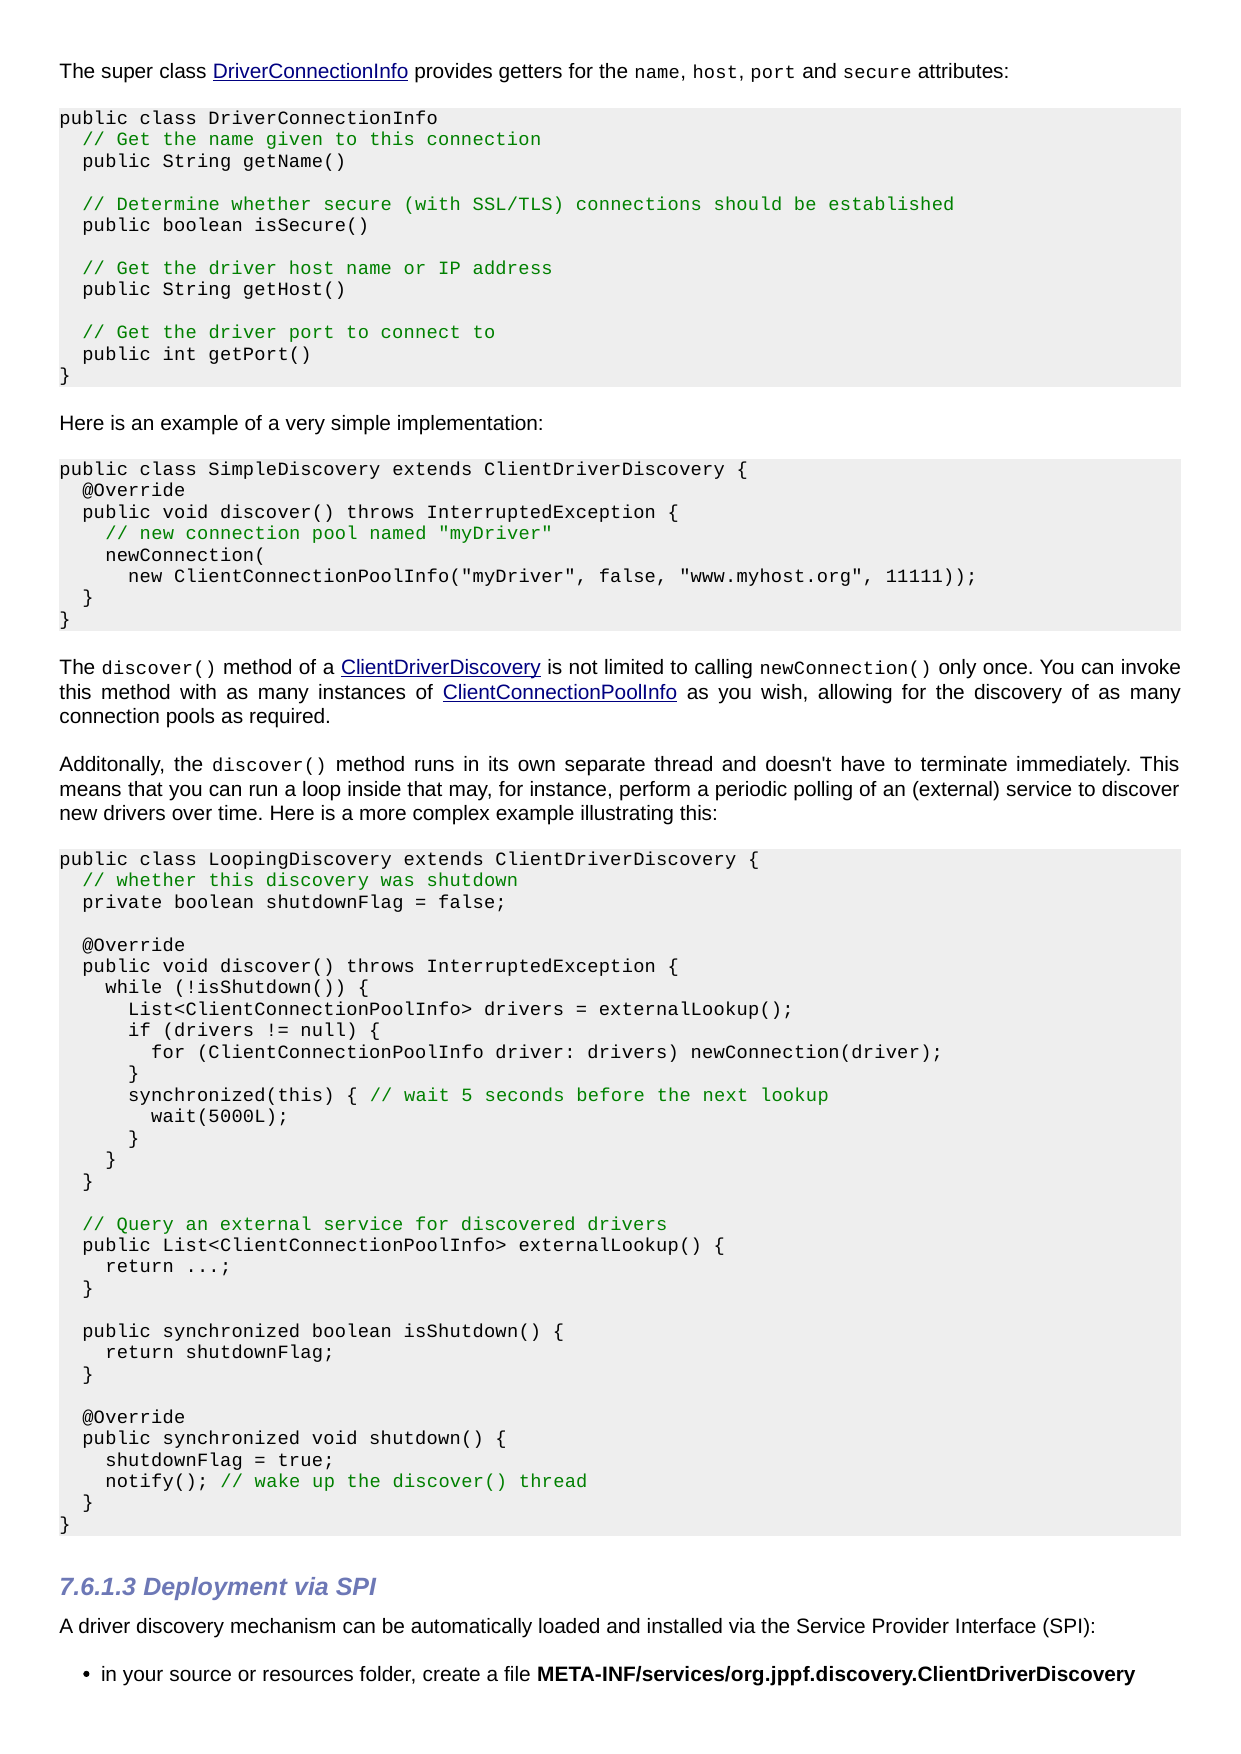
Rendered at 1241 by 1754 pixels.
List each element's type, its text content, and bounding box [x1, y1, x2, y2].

text } [59, 588, 1181, 609]
text The super class DriverConnectionInfo provides getters for the name, host, port and secure attributes: [59, 59, 1181, 84]
text } [59, 1364, 1181, 1386]
text } [59, 1278, 1181, 1300]
text public class LoopingDiscovery extends ClientDriverDiscovery { [59, 849, 1181, 871]
text synchronized(this) { // wait 5 seconds before the next lookup [59, 1085, 1181, 1107]
text public synchronized boolean isShutdown() { [59, 1321, 1181, 1343]
text // new connection pool named "myDriver" [59, 523, 1181, 545]
subtitle Deployment via SPI [59, 1572, 1181, 1601]
text notify(); // wake up the discover() thread [59, 1471, 1181, 1493]
text return ...; [59, 1257, 1181, 1278]
text } [59, 1493, 1181, 1514]
text // whether this discovery was shutdown [59, 871, 1181, 892]
text } [59, 1064, 1181, 1085]
text shutdownFlag = true; [59, 1450, 1181, 1471]
text @Override [59, 481, 1181, 502]
text @Override [59, 1407, 1181, 1428]
text // Get the driver host name or IP address [59, 258, 1181, 280]
text public void discover() throws InterruptedException { [59, 502, 1181, 523]
text for (ClientConnectionPoolInfo driver: drivers) newConnection(driver); [59, 1042, 1181, 1064]
list in your source or resources folder, create a file META-INF/services/org.jppf.discovery.ClientDriverDiscovery [83, 1662, 1181, 1686]
text } [59, 366, 1181, 387]
text public class SimpleDiscovery extends ClientDriverDiscovery { [59, 459, 1181, 481]
text public List<ClientConnectionPoolInfo> externalLookup() { [59, 1235, 1181, 1257]
text new ClientConnectionPoolInfo("myDriver", false, "www.myhost.org", 11111)); [59, 566, 1181, 588]
text public String getName() [59, 151, 1181, 172]
text } [59, 1514, 1181, 1536]
text public boolean isSecure() [59, 215, 1181, 237]
text wait(5000L); [59, 1107, 1181, 1128]
text } [59, 609, 1181, 631]
text Here is an example of a very simple implementation: [59, 411, 1181, 435]
text if (drivers != null) { [59, 1021, 1181, 1042]
text A driver discovery mechanism can be automatically loaded and installed via the Service Provider Interface (SPI): [59, 1614, 1181, 1638]
text // Get the name given to this connection [59, 129, 1181, 151]
text public void discover() throws InterruptedException { [59, 956, 1181, 978]
text Additonally, the discover() method runs in its own separate thread and doesn't have to terminate immediately. This means that you can run a loop inside that may, for instance, perform a periodic polling of an (external) service to discover new drivers over time. Here is a more complex example illustrating this: [59, 752, 1181, 825]
text newConnection( [59, 545, 1181, 566]
text public synchronized void shutdown() { [59, 1428, 1181, 1450]
text } [59, 1171, 1181, 1192]
text } [59, 1128, 1181, 1149]
text // Get the driver port to connect to [59, 323, 1181, 344]
text private boolean shutdownFlag = false; [59, 892, 1181, 913]
text public int getPort() [59, 344, 1181, 366]
text @Override [59, 935, 1181, 956]
text while (!isShutdown()) { [59, 978, 1181, 999]
text } [59, 1149, 1181, 1171]
text List<ClientConnectionPoolInfo> drivers = externalLookup(); [59, 999, 1181, 1021]
text return shutdownFlag; [59, 1343, 1181, 1364]
text // Determine whether secure (with SSL/TLS) connections should be established [59, 194, 1181, 215]
text public class DriverConnectionInfo [59, 108, 1181, 129]
text public String getHost() [59, 280, 1181, 301]
text // Query an external service for discovered drivers [59, 1214, 1181, 1235]
text The discover() method of a ClientDriverDiscovery is not limited to calling newConnection() only once. You can invoke this method with as many instances of ClientConnectionPoolInfo as you wish, allowing for the discovery of as many connection pools as required. [59, 655, 1181, 728]
